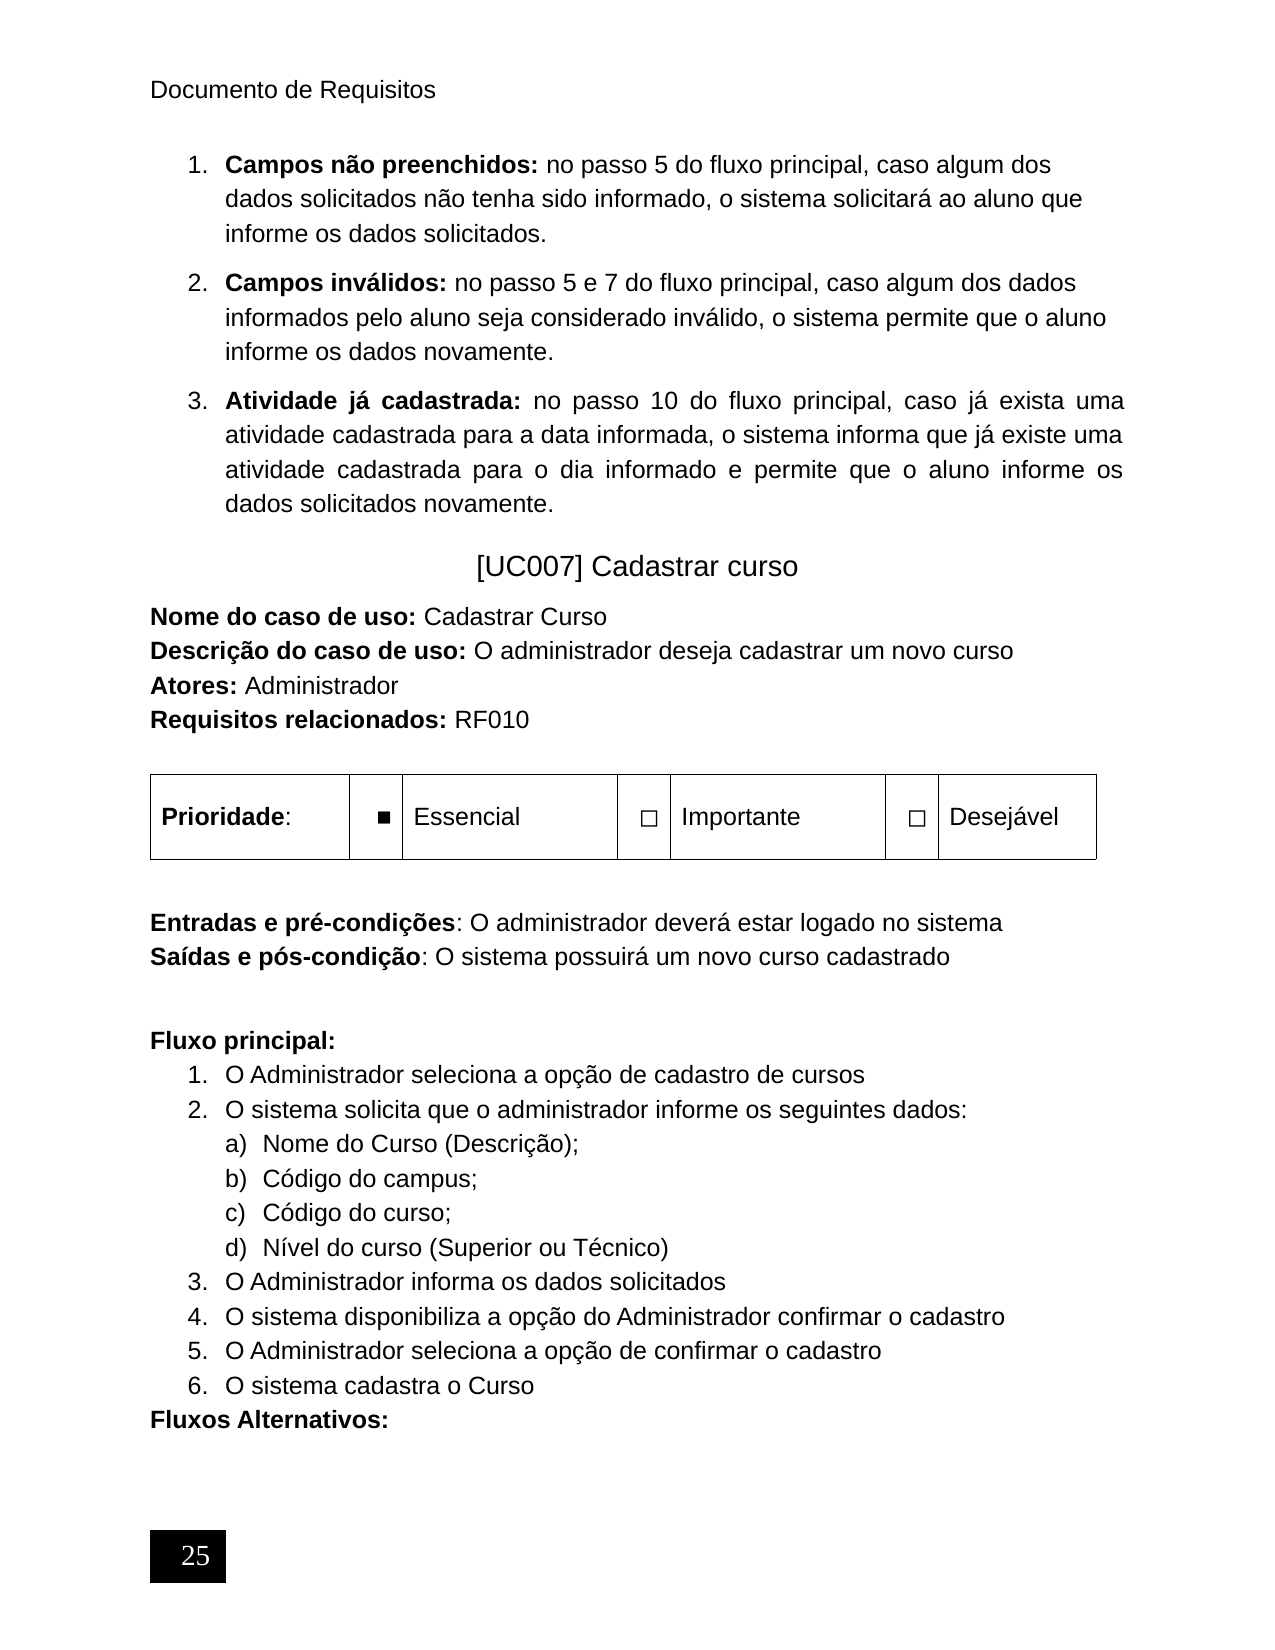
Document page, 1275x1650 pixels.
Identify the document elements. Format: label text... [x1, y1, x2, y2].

table_header Desejável [939, 775, 1096, 859]
list O sistema cadastra o Curso [187, 1371, 1125, 1399]
list O sistema disponibiliza a opção do Administrador confirmar o cadastro [187, 1302, 1125, 1331]
text Descrição do caso de uso: O administrador deseja cadastrar um novo curso [150, 636, 1125, 665]
list Nome do Curso (Descrição); [225, 1129, 1125, 1158]
table_header ◻ [886, 775, 938, 859]
list O Administrador informa os dados solicitados [187, 1267, 1125, 1296]
list Código do campus; [225, 1164, 1125, 1193]
text Fluxos Alternativos: [150, 1405, 1125, 1434]
table_header ◻ [618, 775, 670, 859]
table_header Essencial [403, 775, 617, 859]
list O Administrador seleciona a opção de confirmar o cadastro [187, 1336, 1125, 1365]
table_header Importante [671, 775, 885, 859]
text Saídas e pós-condição: O sistema possuirá um novo curso cadastrado [150, 942, 1125, 971]
table_header ■ [350, 775, 402, 859]
list Campos inválidos: no passo 5 e 7 do fluxo principal, caso algum dos dados informados pelo aluno seja considerado inválido, o sistema permite que o aluno informe os dados novamente. [187, 268, 1125, 366]
table_header Prioridade: [151, 775, 349, 859]
text Fluxo principal: [150, 1026, 1125, 1055]
list O sistema solicita que o administrador informe os seguintes dados: [187, 1095, 1125, 1124]
text Requisitos relacionados: RF010 [150, 705, 1125, 734]
text Entradas e pré-condições: O administrador deverá estar logado no sistema [150, 908, 1125, 937]
list Campos não preenchidos: no passo 5 do fluxo principal, caso algum dos dados solicitados não tenha sido informado, o sistema solicitará ao aluno que informe os dados solicitados. [187, 150, 1125, 248]
list Código do curso; [225, 1198, 1125, 1227]
text Nome do caso de uso: Cadastrar Curso [150, 602, 1125, 630]
list O Administrador seleciona a opção de cadastro de cursos [187, 1060, 1125, 1089]
text [UC007] Cadastrar curso [150, 549, 1125, 582]
list Atividade já cadastrada: no passo 10 do fluxo principal, caso já exista uma atividade cadastrada para a data informada, o sistema informa que já existe uma atividade cadastrada para o dia informado e permite que o aluno informe os dados solicitados novamente. [187, 386, 1125, 518]
text Atores: Administrador [150, 671, 1125, 699]
list Nível do curso (Superior ou Técnico) [225, 1233, 1125, 1262]
